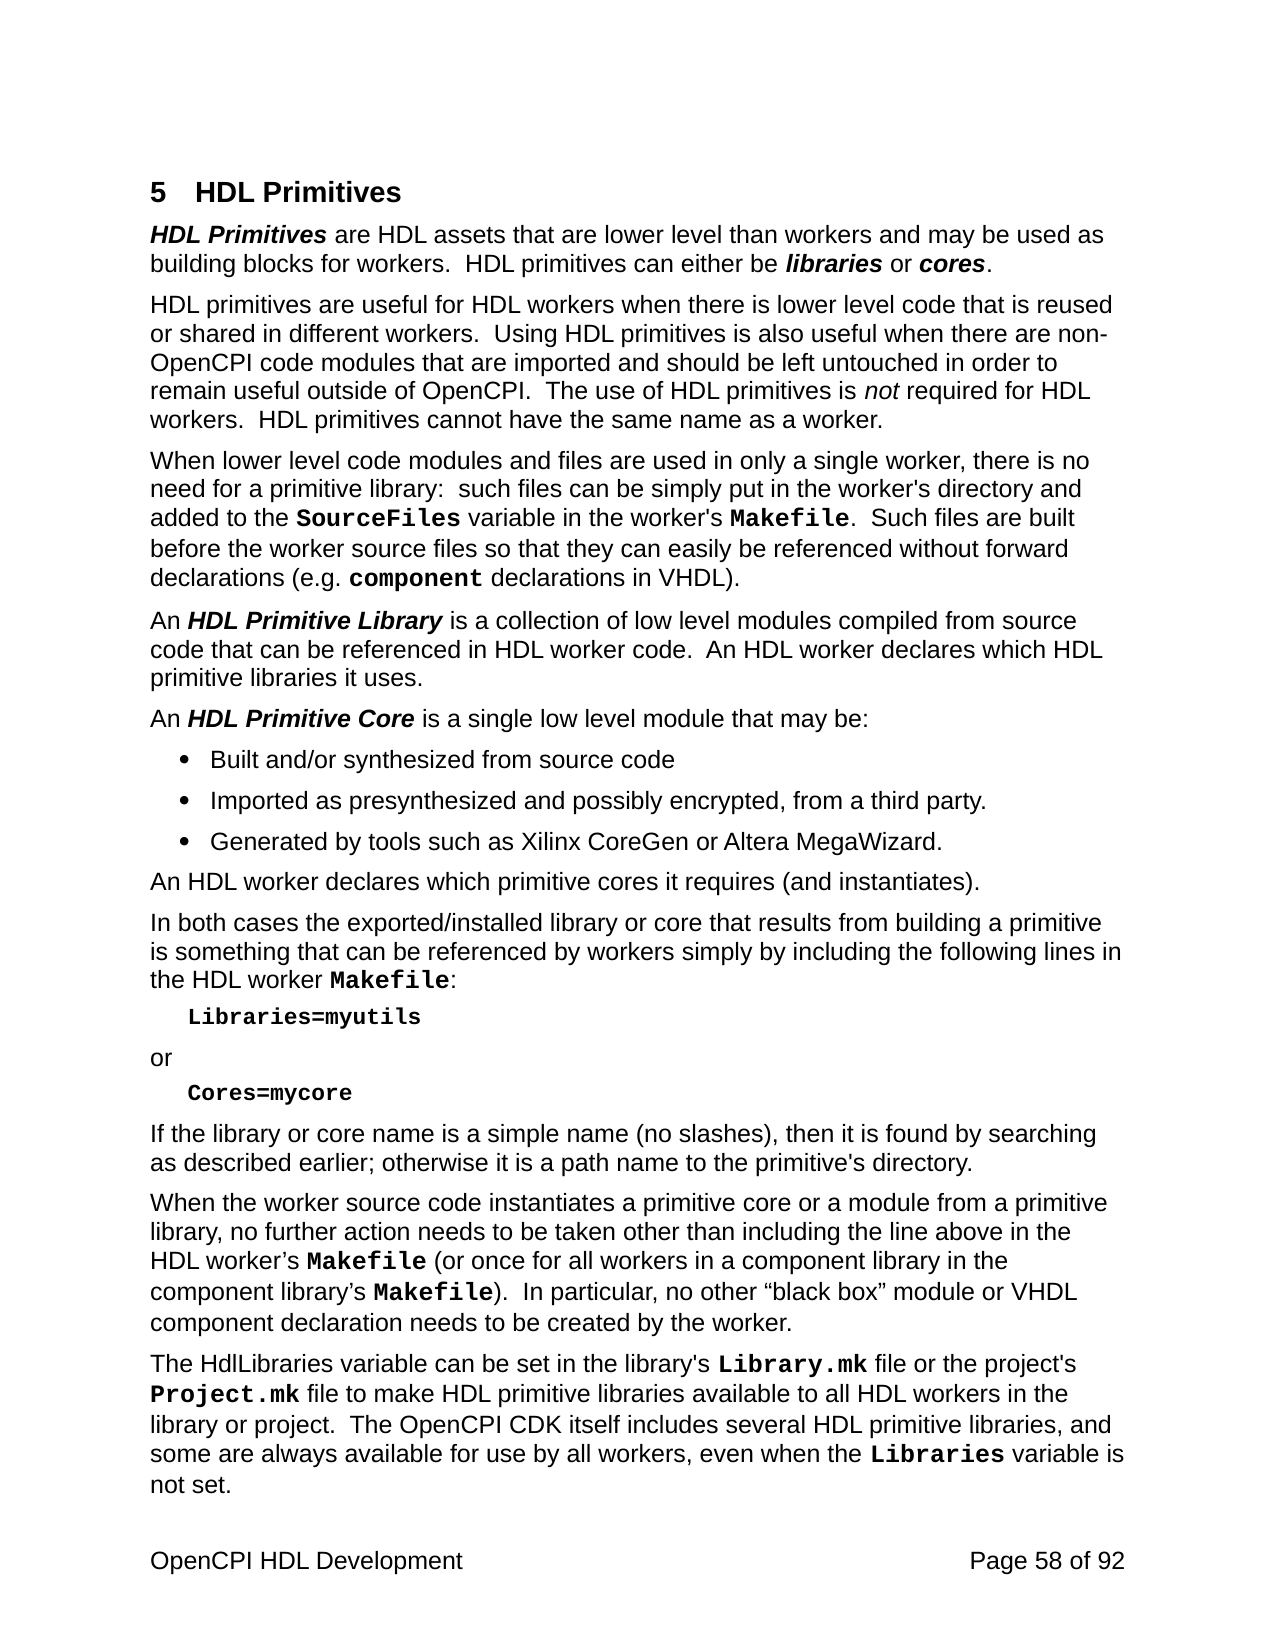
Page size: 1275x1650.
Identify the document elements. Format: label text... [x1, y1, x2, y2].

text Cores=mycore [187, 1081, 1125, 1107]
text HDL Primitives are HDL assets that are lower level than workers and may be used as building blocks for workers. HDL primitives can either be libraries or cores. [150, 221, 1125, 278]
text An HDL Primitive Library is a collection of low level modules compiled from source code that can be referenced in HDL worker code. An HDL worker declares which HDL primitive libraries it uses. [150, 606, 1125, 692]
text HDL primitives are useful for HDL workers when there is lower level code that is reused or shared in different workers. Using HDL primitives is also useful when there are non-OpenCPI code modules that are imported and should be left untouched in order to remain useful outside of OpenCPI. The use of HDL primitives is not required for HDL workers. HDL primitives cannot have the same name as a worker. [150, 290, 1125, 434]
list Generated by tools such as Xilinx CoreGen or Altera MegaWizard. [180, 826, 1125, 855]
text The HdlLibraries variable can be set in the library's Library.mk file or the project's Project.mk file to make HDL primitive libraries available to all HDL workers in the library or project. The OpenCPI CDK itself includes several HDL primitive libraries, and some are always available for use by all workers, even when the Libraries variable is not set. [150, 1348, 1125, 1499]
text If the library or core name is a simple name (no slashes), then it is found by searching as described earlier; otherwise it is a path name to the primitive's directory. [150, 1119, 1125, 1176]
text When the worker source code instantiates a primitive core or a module from a primitive library, no further action needs to be taken other than including the line above in the HDL worker’s Makefile (or once for all workers in a component library in the component library’s Makefile). In particular, no other “black box” module or VHDL component declaration needs to be created by the worker. [150, 1188, 1125, 1337]
list Built and/or synthesized from source code [180, 745, 1125, 774]
list Imported as presynthesized and possibly encrypted, from a third party. [180, 786, 1125, 814]
text When lower level code modules and files are used in only a single worker, there is no need for a primitive library: such files can be simply put in the worker's directory and added to the SourceFiles variable in the worker's Makefile. Such files are built before the worker source files so that they can easily be referenced without forward declarations (e.g. component declarations in VHDL). [150, 446, 1125, 594]
text In both cases the exported/installed library or core that results from building a primitive is something that can be referenced by workers simply by including the following lines in the HDL worker Makefile: [150, 908, 1125, 996]
subtitle HDL Primitives [150, 175, 1125, 208]
text or [150, 1043, 1125, 1072]
text Libraries=myutils [187, 1005, 1125, 1031]
text An HDL Primitive Core is a single low level module that may be: [150, 704, 1125, 733]
text An HDL worker declares which primitive cores it requires (and instantiates). [150, 867, 1125, 896]
